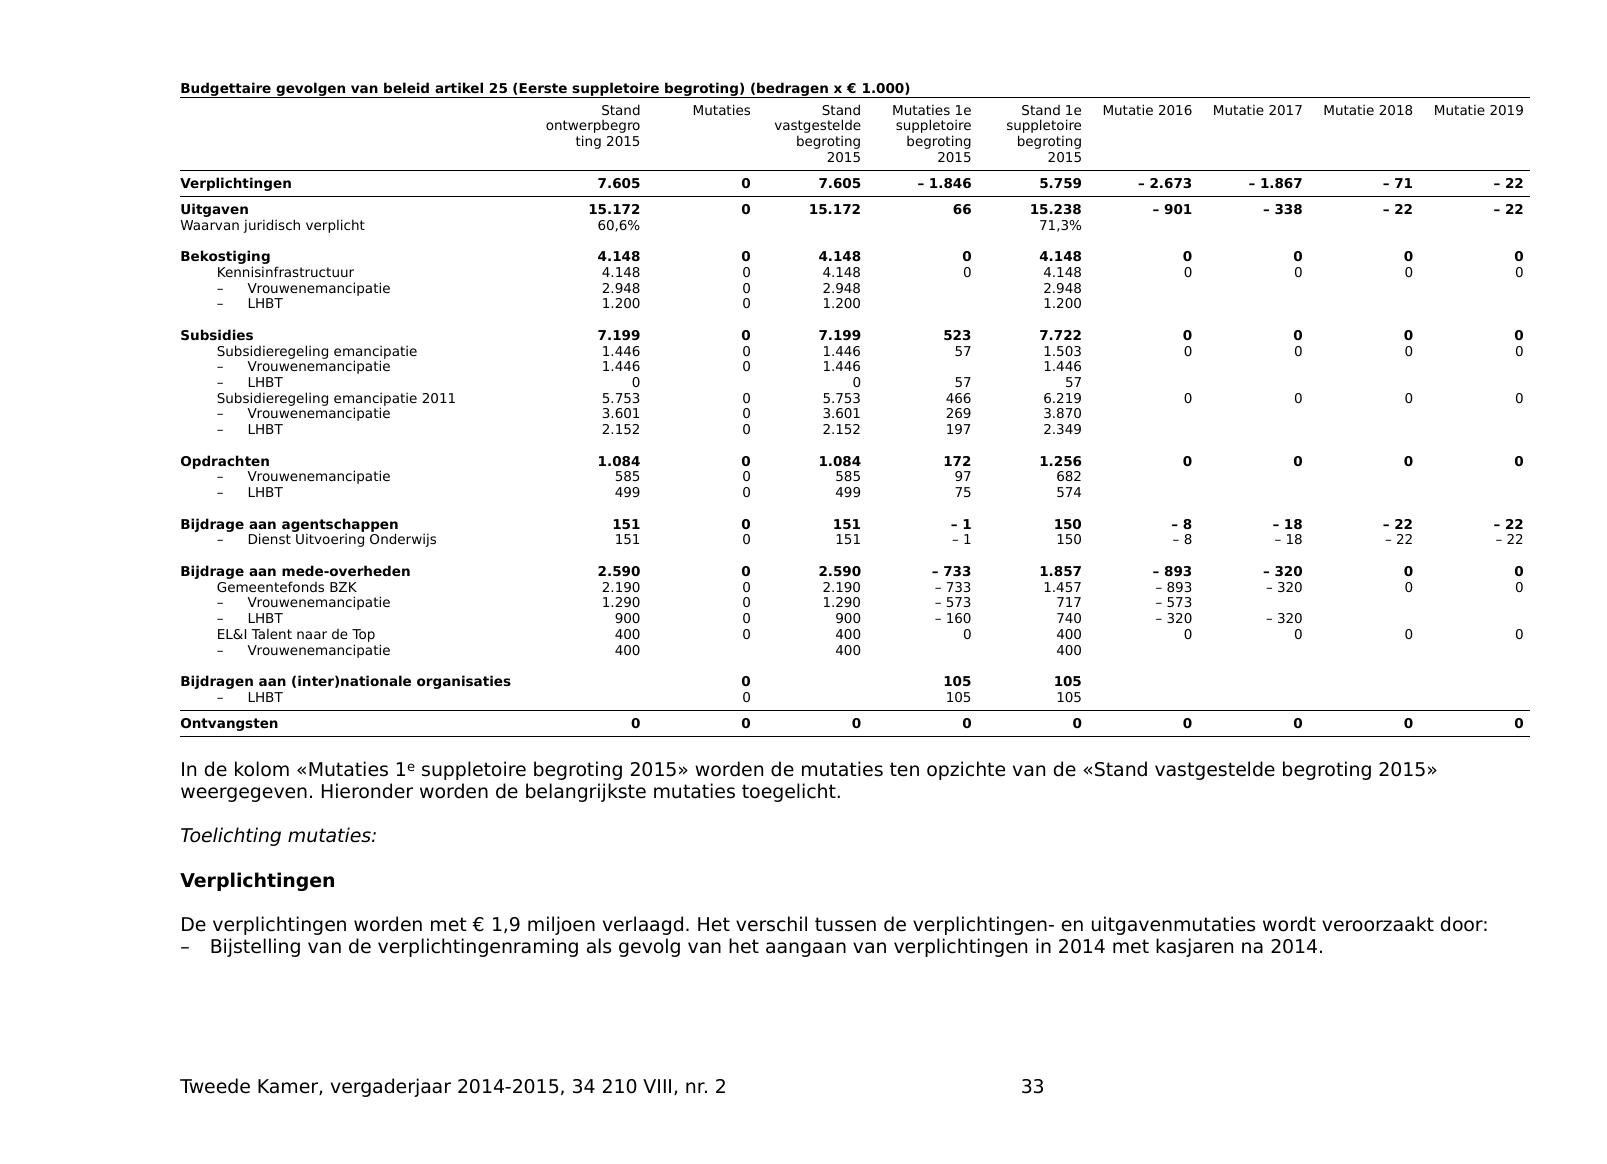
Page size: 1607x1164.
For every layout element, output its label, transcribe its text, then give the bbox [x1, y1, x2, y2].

subtitle Verplichtingen [180, 869, 1529, 892]
table_cell LHBT [241, 690, 536, 710]
table_cell [180, 233, 536, 249]
table_cell LHBT [241, 611, 536, 627]
table_cell [867, 218, 977, 233]
table_cell 400 [536, 642, 646, 658]
table_cell 57 [867, 344, 977, 359]
table_cell – 22 [1309, 197, 1419, 218]
table_cell Subsidieregeling emancipatie 2011 [211, 391, 536, 406]
table_cell 57 [977, 375, 1088, 391]
table_cell [180, 642, 211, 658]
table_cell 2.948 [536, 281, 646, 296]
table_cell [757, 690, 867, 710]
table_cell 0 [646, 422, 757, 438]
table_cell – [211, 469, 241, 485]
table_cell 0 [1419, 564, 1529, 579]
table_cell Ontvangsten [180, 711, 536, 736]
table_cell 5.753 [536, 391, 646, 406]
table_cell [1309, 233, 1419, 249]
table_cell – 18 [1198, 532, 1308, 548]
table_cell 1.446 [536, 344, 646, 359]
table_cell 0 [646, 532, 757, 548]
table_cell 2.349 [977, 422, 1088, 438]
table_cell [180, 406, 211, 422]
table_cell 2.190 [536, 579, 646, 595]
table_cell LHBT [241, 375, 536, 391]
table_cell 0 [1198, 711, 1308, 736]
table_cell Verplichtingen [180, 171, 536, 196]
table_cell [1309, 375, 1419, 391]
table_cell 1.857 [977, 564, 1088, 579]
table_cell Vrouwenemancipatie [241, 469, 536, 485]
table_cell [1088, 438, 1198, 453]
table_cell 0 [1419, 579, 1529, 595]
table_cell [1198, 690, 1308, 710]
table_cell 150 [977, 516, 1088, 532]
table_cell [180, 422, 211, 438]
table_cell 7.199 [536, 328, 646, 343]
table_cell – 18 [1198, 516, 1308, 532]
table_cell [646, 233, 757, 249]
table_cell 0 [536, 711, 646, 736]
table_cell 7.605 [536, 171, 646, 196]
table_cell 0 [1419, 454, 1529, 469]
table_cell [757, 548, 867, 564]
table_cell [180, 595, 211, 611]
table_cell 0 [646, 711, 757, 736]
table_cell [1419, 359, 1529, 375]
table_cell [867, 233, 977, 249]
table_cell – 338 [1198, 197, 1308, 218]
table_cell [1088, 690, 1198, 710]
table_cell [757, 312, 867, 328]
table_cell [867, 296, 977, 312]
table_cell – 22 [1419, 171, 1529, 196]
table_cell [757, 218, 867, 233]
table_cell [1309, 469, 1419, 485]
table_cell 1.446 [977, 359, 1088, 375]
table_cell [646, 501, 757, 516]
table_cell 0 [1198, 249, 1308, 265]
table_cell 585 [757, 469, 867, 485]
table_cell [536, 658, 646, 674]
table_cell [1309, 312, 1419, 328]
table_cell 585 [536, 469, 646, 485]
table_cell [1198, 406, 1308, 422]
table_cell [180, 579, 211, 595]
table_cell [1198, 469, 1308, 485]
table_cell Subsidies [180, 328, 536, 343]
table_cell [1419, 233, 1529, 249]
table_cell Dienst Uitvoering Onderwijs [241, 532, 536, 548]
table_cell [1088, 312, 1198, 328]
table_cell [1198, 438, 1308, 453]
table_cell 66 [867, 197, 977, 218]
table_cell [1198, 548, 1308, 564]
table_cell 1.446 [757, 344, 867, 359]
table_cell 105 [867, 690, 977, 710]
table_cell [867, 642, 977, 658]
table_cell [1088, 281, 1198, 296]
table_cell [867, 501, 977, 516]
table_cell EL&I Talent naar de Top [211, 627, 536, 642]
table_cell Mutatie 2016 [1088, 98, 1198, 170]
table_cell 0 [1088, 454, 1198, 469]
table_cell – 2.673 [1088, 171, 1198, 196]
table_cell – [211, 642, 241, 658]
table_cell – [211, 281, 241, 296]
table_cell [977, 548, 1088, 564]
table_cell [536, 501, 646, 516]
table_cell 0 [646, 359, 757, 375]
table_cell 2.190 [757, 579, 867, 595]
table_cell 0 [646, 406, 757, 422]
table_cell 151 [536, 516, 646, 532]
table_cell [241, 312, 536, 328]
table_cell 400 [757, 642, 867, 658]
table_cell 0 [1088, 249, 1198, 265]
table_cell [1198, 595, 1308, 611]
table_cell 105 [977, 690, 1088, 710]
table_cell – 22 [1419, 516, 1529, 532]
table_cell Mutatie 2019 [1419, 98, 1529, 170]
table_cell 400 [536, 627, 646, 642]
table_cell [1309, 658, 1419, 674]
table_cell 0 [1419, 711, 1529, 736]
table_cell [180, 627, 211, 642]
table_cell 3.601 [536, 406, 646, 422]
table_cell 717 [977, 595, 1088, 611]
table_cell 0 [646, 171, 757, 196]
table_cell 0 [1309, 344, 1419, 359]
table_cell 4.148 [757, 249, 867, 265]
table_cell 0 [646, 296, 757, 312]
table_cell Gemeentefonds BZK [211, 579, 536, 595]
table_cell – 1.846 [867, 171, 977, 196]
table_cell [757, 233, 867, 249]
table_cell [180, 532, 211, 548]
table_cell [867, 281, 977, 296]
table_cell 2.590 [536, 564, 646, 579]
table_cell 0 [1309, 627, 1419, 642]
table_cell 3.601 [757, 406, 867, 422]
table_cell – 160 [867, 611, 977, 627]
table_cell [757, 674, 867, 689]
table_cell [180, 501, 211, 516]
table_cell 7.722 [977, 328, 1088, 343]
table_cell 15.238 [977, 197, 1088, 218]
table_cell Vrouwenemancipatie [241, 642, 536, 658]
table_cell [1198, 233, 1308, 249]
table_cell [646, 375, 757, 391]
table_cell [1309, 296, 1419, 312]
table_cell [180, 469, 211, 485]
table_cell Vrouwenemancipatie [241, 406, 536, 422]
table_cell 0 [1309, 265, 1419, 281]
table_cell [1198, 642, 1308, 658]
table_cell 682 [977, 469, 1088, 485]
table_cell [1419, 611, 1529, 627]
table_cell – 1 [867, 532, 977, 548]
table_cell Opdrachten [180, 454, 536, 469]
table_cell 6.219 [977, 391, 1088, 406]
table_cell 150 [977, 532, 1088, 548]
table_cell – [211, 296, 241, 312]
table_cell 197 [867, 422, 977, 438]
table_cell 105 [867, 674, 977, 689]
table_cell [180, 438, 211, 453]
table_cell [180, 265, 211, 281]
table_cell 0 [646, 595, 757, 611]
table_cell [241, 548, 536, 564]
table_cell [646, 658, 757, 674]
table_cell Bijdragen aan (inter)nationale organisaties [180, 674, 536, 689]
table_cell 0 [1419, 344, 1529, 359]
table_cell 0 [1088, 627, 1198, 642]
table_cell 172 [867, 454, 977, 469]
table_cell [180, 611, 211, 627]
table_cell 0 [1088, 328, 1198, 343]
table_cell [1198, 501, 1308, 516]
table_cell 0 [646, 249, 757, 265]
table_cell Mutatie 2017 [1198, 98, 1308, 170]
table_cell 466 [867, 391, 977, 406]
table_cell – 1 [867, 516, 977, 532]
table_cell 0 [646, 674, 757, 689]
table_cell [1419, 406, 1529, 422]
table_cell 0 [1198, 454, 1308, 469]
table_cell [1198, 312, 1308, 328]
table_cell [1419, 658, 1529, 674]
table_cell – 733 [867, 564, 977, 579]
table_cell [1088, 422, 1198, 438]
table_cell [180, 359, 211, 375]
table_cell [646, 312, 757, 328]
table_cell 0 [646, 281, 757, 296]
table_cell [1419, 548, 1529, 564]
table_cell [536, 438, 646, 453]
table_cell – 573 [867, 595, 977, 611]
table_cell LHBT [241, 296, 536, 312]
table_cell [1198, 658, 1308, 674]
table_cell 0 [646, 485, 757, 501]
table_cell 900 [757, 611, 867, 627]
table_cell 2.948 [977, 281, 1088, 296]
table_cell 0 [1309, 711, 1419, 736]
table_cell [646, 438, 757, 453]
table_cell 400 [977, 627, 1088, 642]
table_cell 0 [1088, 711, 1198, 736]
text In de kolom «Mutaties 1e suppletoire begroting 2015» worden de mutaties ten opzichte van de «Stand vastgestelde begroting 2015» weergegeven. Hieronder worden de belangrijkste mutaties toegelicht. [180, 759, 1529, 803]
table_cell 151 [536, 532, 646, 548]
table_cell Bijdrage aan mede-overheden [180, 564, 536, 579]
table_cell [211, 312, 241, 328]
table_cell [977, 312, 1088, 328]
table_cell – 893 [1088, 579, 1198, 595]
table_header Budgettaire gevolgen van beleid artikel 25 (Eerste suppletoire begroting) (bedragen x € 1.000) [180, 81, 1529, 97]
table_cell [536, 674, 646, 689]
table_cell 0 [1309, 564, 1419, 579]
table_cell 0 [1198, 391, 1308, 406]
table_cell 1.290 [757, 595, 867, 611]
table_cell 269 [867, 406, 977, 422]
table_cell – 573 [1088, 595, 1198, 611]
table_cell – [211, 690, 241, 710]
table_cell – [211, 359, 241, 375]
table_cell 0 [757, 375, 867, 391]
table_cell 1.457 [977, 579, 1088, 595]
table_cell [1419, 438, 1529, 453]
table_cell 0 [977, 711, 1088, 736]
table_cell [1309, 359, 1419, 375]
table_cell 1.200 [977, 296, 1088, 312]
table_cell 60,6% [536, 218, 646, 233]
table_cell 4.148 [977, 265, 1088, 281]
table_cell [1088, 233, 1198, 249]
table_cell [1419, 485, 1529, 501]
table_cell [1198, 674, 1308, 689]
text De verplichtingen worden met € 1,9 miljoen verlaagd. Het verschil tussen de verplichtingen- en uitgavenmutaties wordt veroorzaakt door: [180, 914, 1529, 936]
table_cell 2.948 [757, 281, 867, 296]
table_cell 0 [1419, 249, 1529, 265]
table_cell [1088, 406, 1198, 422]
table_cell [1088, 642, 1198, 658]
table_cell [180, 485, 211, 501]
table_cell [1198, 485, 1308, 501]
table_cell 0 [646, 611, 757, 627]
table_cell 0 [1419, 265, 1529, 281]
table_cell 1.256 [977, 454, 1088, 469]
table_cell 0 [1309, 328, 1419, 343]
table_cell Stand ontwerpbegroting 2015 [536, 98, 646, 170]
text – Bijstelling van de verplichtingenraming als gevolg van het aangaan van verplichtingen in 2014 met kasjaren na 2014. [180, 936, 1529, 958]
table_cell 0 [1309, 249, 1419, 265]
table_cell [211, 548, 241, 564]
table_cell 0 [646, 391, 757, 406]
table_cell [536, 233, 646, 249]
table_cell [211, 501, 241, 516]
table_cell [180, 375, 211, 391]
table_cell 1.200 [536, 296, 646, 312]
table_cell 105 [977, 674, 1088, 689]
table_cell [1309, 595, 1419, 611]
table_cell [1419, 642, 1529, 658]
table_cell [180, 344, 211, 359]
table_cell [1309, 548, 1419, 564]
table_cell 0 [646, 454, 757, 469]
table_cell – 320 [1198, 611, 1308, 627]
table_cell [241, 658, 536, 674]
table_cell 15.172 [536, 197, 646, 218]
table_cell [1198, 218, 1308, 233]
table_cell 3.870 [977, 406, 1088, 422]
table_cell [1419, 375, 1529, 391]
table_cell [1419, 281, 1529, 296]
table_cell – 1.867 [1198, 171, 1308, 196]
table_cell 5.753 [757, 391, 867, 406]
table_cell – 71 [1309, 171, 1419, 196]
table_cell 0 [1419, 627, 1529, 642]
table_cell 0 [1088, 344, 1198, 359]
table_cell [1088, 469, 1198, 485]
table_cell 0 [1088, 391, 1198, 406]
table_cell Kennisinfrastructuur [211, 265, 536, 281]
table_cell [1309, 690, 1419, 710]
table_cell 0 [536, 375, 646, 391]
table_cell LHBT [241, 422, 536, 438]
table_cell [180, 281, 211, 296]
table_cell 57 [867, 375, 977, 391]
table_cell 900 [536, 611, 646, 627]
table_cell [1419, 218, 1529, 233]
table_cell 0 [867, 249, 977, 265]
table_cell [1198, 281, 1308, 296]
table_cell [1088, 296, 1198, 312]
table_cell [180, 690, 211, 710]
table_cell – 22 [1309, 516, 1419, 532]
table_cell Mutaties [646, 98, 757, 170]
table_cell [1088, 218, 1198, 233]
table_cell [1419, 690, 1529, 710]
table_cell [1419, 595, 1529, 611]
table_cell [1309, 406, 1419, 422]
table_cell – 320 [1088, 611, 1198, 627]
table_cell 0 [757, 711, 867, 736]
table_cell [1309, 485, 1419, 501]
table_cell [1419, 422, 1529, 438]
table_cell 1.084 [757, 454, 867, 469]
table_cell 0 [1309, 391, 1419, 406]
table_cell [977, 438, 1088, 453]
table_cell – [211, 532, 241, 548]
table_cell 0 [646, 516, 757, 532]
table_cell [1419, 312, 1529, 328]
table_cell [867, 548, 977, 564]
table_cell Bijdrage aan agentschappen [180, 516, 536, 532]
table_cell 4.148 [977, 249, 1088, 265]
table_cell – 320 [1198, 579, 1308, 595]
table_cell – 320 [1198, 564, 1308, 579]
table_cell [1309, 642, 1419, 658]
table_cell 0 [646, 469, 757, 485]
table_cell Uitgaven [180, 197, 536, 218]
table_cell – 22 [1419, 197, 1529, 218]
table_cell Waarvan juridisch verplicht [180, 218, 536, 233]
table_cell [1309, 438, 1419, 453]
table_cell Vrouwenemancipatie [241, 595, 536, 611]
table_cell – [211, 422, 241, 438]
table_cell Vrouwenemancipatie [241, 281, 536, 296]
table_cell 0 [1309, 454, 1419, 469]
table_cell [1198, 296, 1308, 312]
table_cell [867, 438, 977, 453]
table_cell Mutaties 1e suppletoire begroting 2015 [867, 98, 977, 170]
table_cell 400 [757, 627, 867, 642]
table_cell [1419, 674, 1529, 689]
table_cell – 8 [1088, 516, 1198, 532]
table_cell 2.152 [757, 422, 867, 438]
table_cell 1.200 [757, 296, 867, 312]
table_cell – 22 [1419, 532, 1529, 548]
table_cell [867, 359, 977, 375]
table_cell 0 [646, 265, 757, 281]
table_cell [1309, 422, 1419, 438]
table_cell [757, 658, 867, 674]
table_cell [977, 501, 1088, 516]
table_cell [867, 312, 977, 328]
table_cell [1088, 674, 1198, 689]
table_cell 75 [867, 485, 977, 501]
table_cell 5.759 [977, 171, 1088, 196]
table_cell [1198, 422, 1308, 438]
table_cell 0 [646, 690, 757, 710]
table_cell 0 [1198, 328, 1308, 343]
table_cell 1.446 [757, 359, 867, 375]
table_cell 1.290 [536, 595, 646, 611]
table_cell 400 [977, 642, 1088, 658]
table_cell [1419, 501, 1529, 516]
table_cell [1198, 359, 1308, 375]
table_cell 7.605 [757, 171, 867, 196]
table_cell 4.148 [757, 265, 867, 281]
table_cell 0 [646, 627, 757, 642]
table_cell [180, 548, 211, 564]
table_cell [180, 296, 211, 312]
table_cell 0 [1198, 344, 1308, 359]
table_cell 523 [867, 328, 977, 343]
table_cell 0 [867, 627, 977, 642]
table_cell Mutatie 2018 [1309, 98, 1419, 170]
table_cell 0 [646, 328, 757, 343]
table_cell [1419, 469, 1529, 485]
table_cell – 893 [1088, 564, 1198, 579]
table_cell 0 [1198, 265, 1308, 281]
table_cell 97 [867, 469, 977, 485]
table_cell [1088, 658, 1198, 674]
table_cell 574 [977, 485, 1088, 501]
table_cell 151 [757, 516, 867, 532]
table_cell [1309, 218, 1419, 233]
table_cell [1309, 674, 1419, 689]
table_cell 0 [1198, 627, 1308, 642]
table_cell 2.590 [757, 564, 867, 579]
table_cell – [211, 611, 241, 627]
subtitle Toelichting mutaties: [180, 825, 1529, 847]
table_cell 1.084 [536, 454, 646, 469]
table_cell [1309, 281, 1419, 296]
table_cell [1309, 611, 1419, 627]
table_cell 1.503 [977, 344, 1088, 359]
table_cell [1309, 501, 1419, 516]
table_cell [977, 658, 1088, 674]
table_cell 1.446 [536, 359, 646, 375]
table_cell [757, 501, 867, 516]
table_cell [1088, 359, 1198, 375]
table_cell 499 [757, 485, 867, 501]
table_cell Stand vastgestelde begroting 2015 [757, 98, 867, 170]
table_cell [241, 501, 536, 516]
table_cell Vrouwenemancipatie [241, 359, 536, 375]
table_cell 0 [867, 265, 977, 281]
table_cell [180, 98, 536, 170]
table_cell 151 [757, 532, 867, 548]
table_cell [1198, 375, 1308, 391]
table_cell [536, 312, 646, 328]
table_cell [211, 658, 241, 674]
table_cell – 901 [1088, 197, 1198, 218]
table_cell 7.199 [757, 328, 867, 343]
table_cell [536, 548, 646, 564]
table_cell – [211, 485, 241, 501]
table_cell – 22 [1309, 532, 1419, 548]
table_cell Stand 1e suppletoire begroting 2015 [977, 98, 1088, 170]
table_cell 4.148 [536, 265, 646, 281]
table_cell 2.152 [536, 422, 646, 438]
table_cell [1419, 296, 1529, 312]
table_cell 15.172 [757, 197, 867, 218]
table_cell – 733 [867, 579, 977, 595]
table_cell 0 [646, 197, 757, 218]
table_cell [536, 690, 646, 710]
table_cell 499 [536, 485, 646, 501]
table_cell – [211, 375, 241, 391]
table_cell [977, 233, 1088, 249]
table_cell 4.148 [536, 249, 646, 265]
table_cell 0 [1088, 265, 1198, 281]
table_cell [211, 438, 241, 453]
table_cell 0 [646, 579, 757, 595]
table_cell 740 [977, 611, 1088, 627]
table_cell [646, 548, 757, 564]
table_cell [180, 391, 211, 406]
table_cell – [211, 595, 241, 611]
table_cell – [211, 406, 241, 422]
table_cell 71,3% [977, 218, 1088, 233]
table_cell [241, 438, 536, 453]
table_cell [757, 438, 867, 453]
table_cell [867, 658, 977, 674]
table_cell 0 [646, 344, 757, 359]
table_cell Subsidieregeling emancipatie [211, 344, 536, 359]
table_cell Bekostiging [180, 249, 536, 265]
table_cell [646, 642, 757, 658]
table_cell 0 [867, 711, 977, 736]
table_cell [1088, 485, 1198, 501]
table_cell 0 [1309, 579, 1419, 595]
table_cell [180, 312, 211, 328]
table_cell [1088, 548, 1198, 564]
table_cell [646, 218, 757, 233]
table_cell – 8 [1088, 532, 1198, 548]
table_cell [1088, 501, 1198, 516]
table_cell 0 [1419, 391, 1529, 406]
table_cell 0 [646, 564, 757, 579]
table_cell [1088, 375, 1198, 391]
table_cell LHBT [241, 485, 536, 501]
table_cell 0 [1419, 328, 1529, 343]
table_cell [180, 658, 211, 674]
